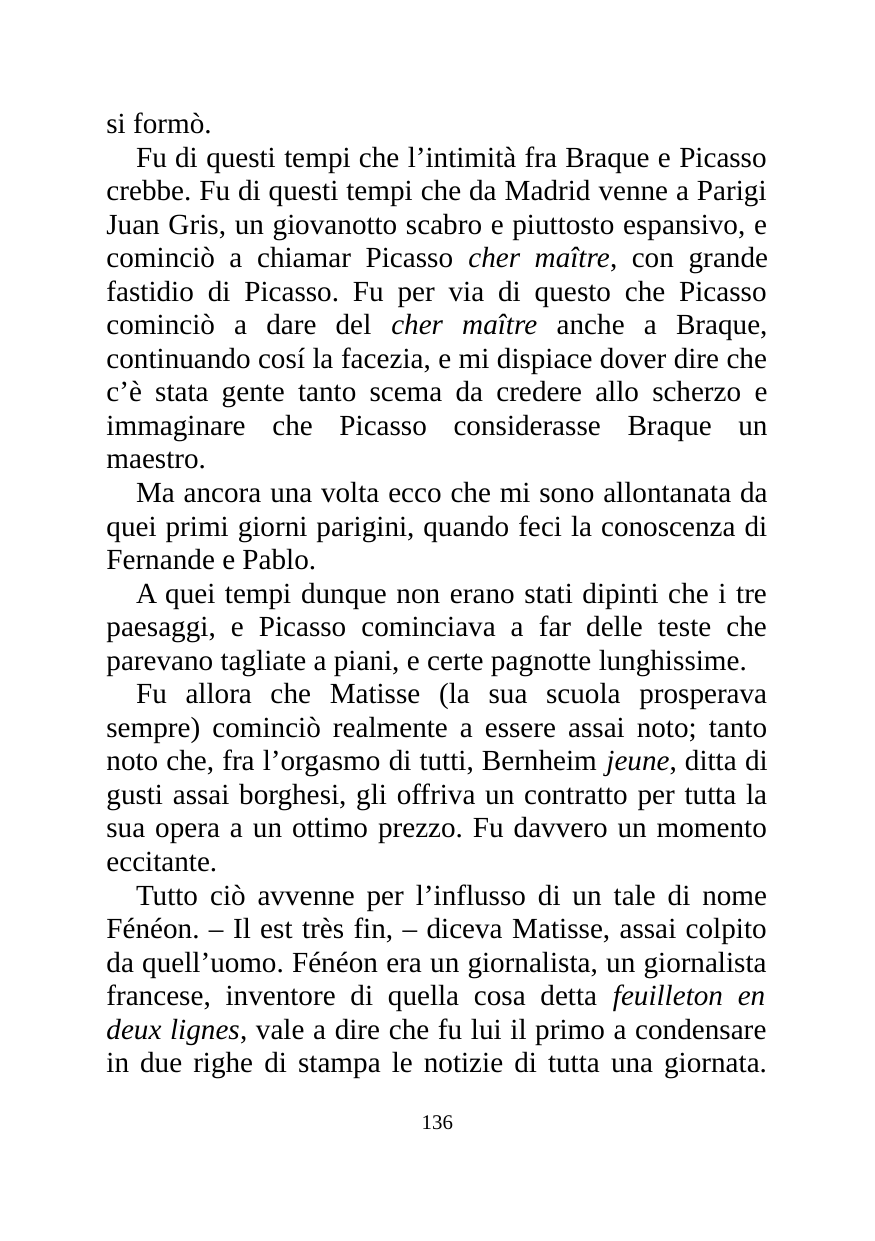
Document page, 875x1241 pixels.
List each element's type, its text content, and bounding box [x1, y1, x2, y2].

text Fu di questi tempi che l’intimità fra Braque e Picasso crebbe. Fu di questi tempi che da Madrid venne a Parigi Juan Gris, un giovanotto scabro e piuttosto espansivo, e cominciò a chiamar Picasso cher maître, con grande fastidio di Picasso. Fu per via di questo che Picasso cominciò a dare del cher maître anche a Braque, continuando cosí la facezia, e mi dispiace dover dire che c’è stata gente tanto scema da credere allo scherzo e immaginare che Picasso considerasse Braque un maestro. [106, 140, 768, 475]
text A quei tempi dunque non erano stati dipinti che i tre paesaggi, e Picasso cominciava a far delle teste che parevano tagliate a piani, e certe pagnotte lunghissime. [106, 576, 768, 676]
text si formò. [106, 106, 768, 140]
text Fu allora che Matisse (la sua scuola prosperava sempre) cominciò realmente a essere assai noto; tanto noto che, fra l’orgasmo di tutti, Bernheim jeune, ditta di gusti assai borghesi, gli offriva un contratto per tutta la sua opera a un ottimo prezzo. Fu davvero un momento eccitante. [106, 676, 768, 878]
text Tutto ciò avvenne per l’influsso di un tale di nome Fénéon. – Il est très fin, – diceva Matisse, assai colpito da quell’uomo. Fénéon era un giornalista, un giornalista francese, inventore di quella cosa detta feuilleton en deux lignes, vale a dire che fu lui il primo a condensare in due righe di stampa le notizie di tutta una giornata. [106, 878, 768, 1079]
text Ma ancora una volta ecco che mi sono allontanata da quei primi giorni parigini, quando feci la conoscenza di Fernande e Pablo. [106, 475, 768, 576]
